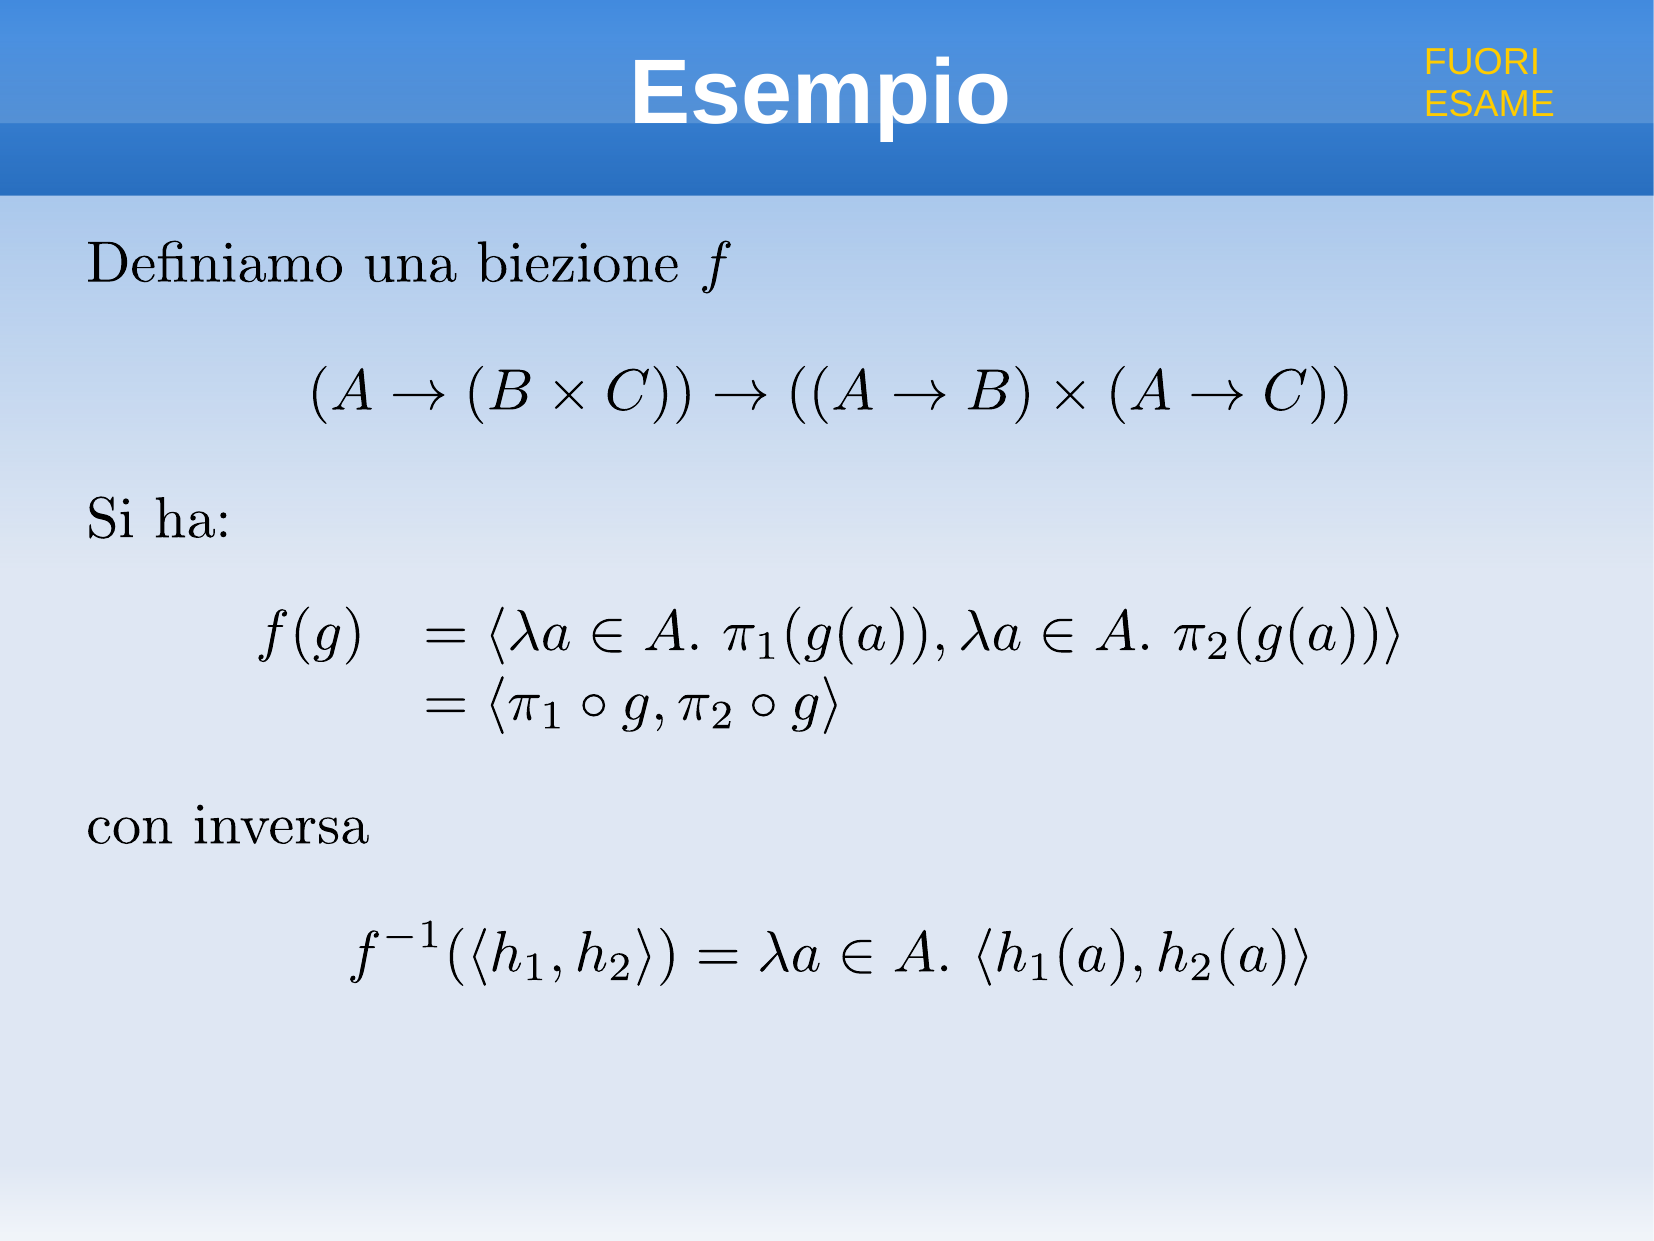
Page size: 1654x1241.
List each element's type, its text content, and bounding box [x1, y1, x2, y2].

text_box FUORI ESAME [1409, 32, 1570, 132]
title Esempio [76, 0, 1565, 196]
text_box [86, 240, 1406, 986]
picture [0, 0, 1654, 1241]
